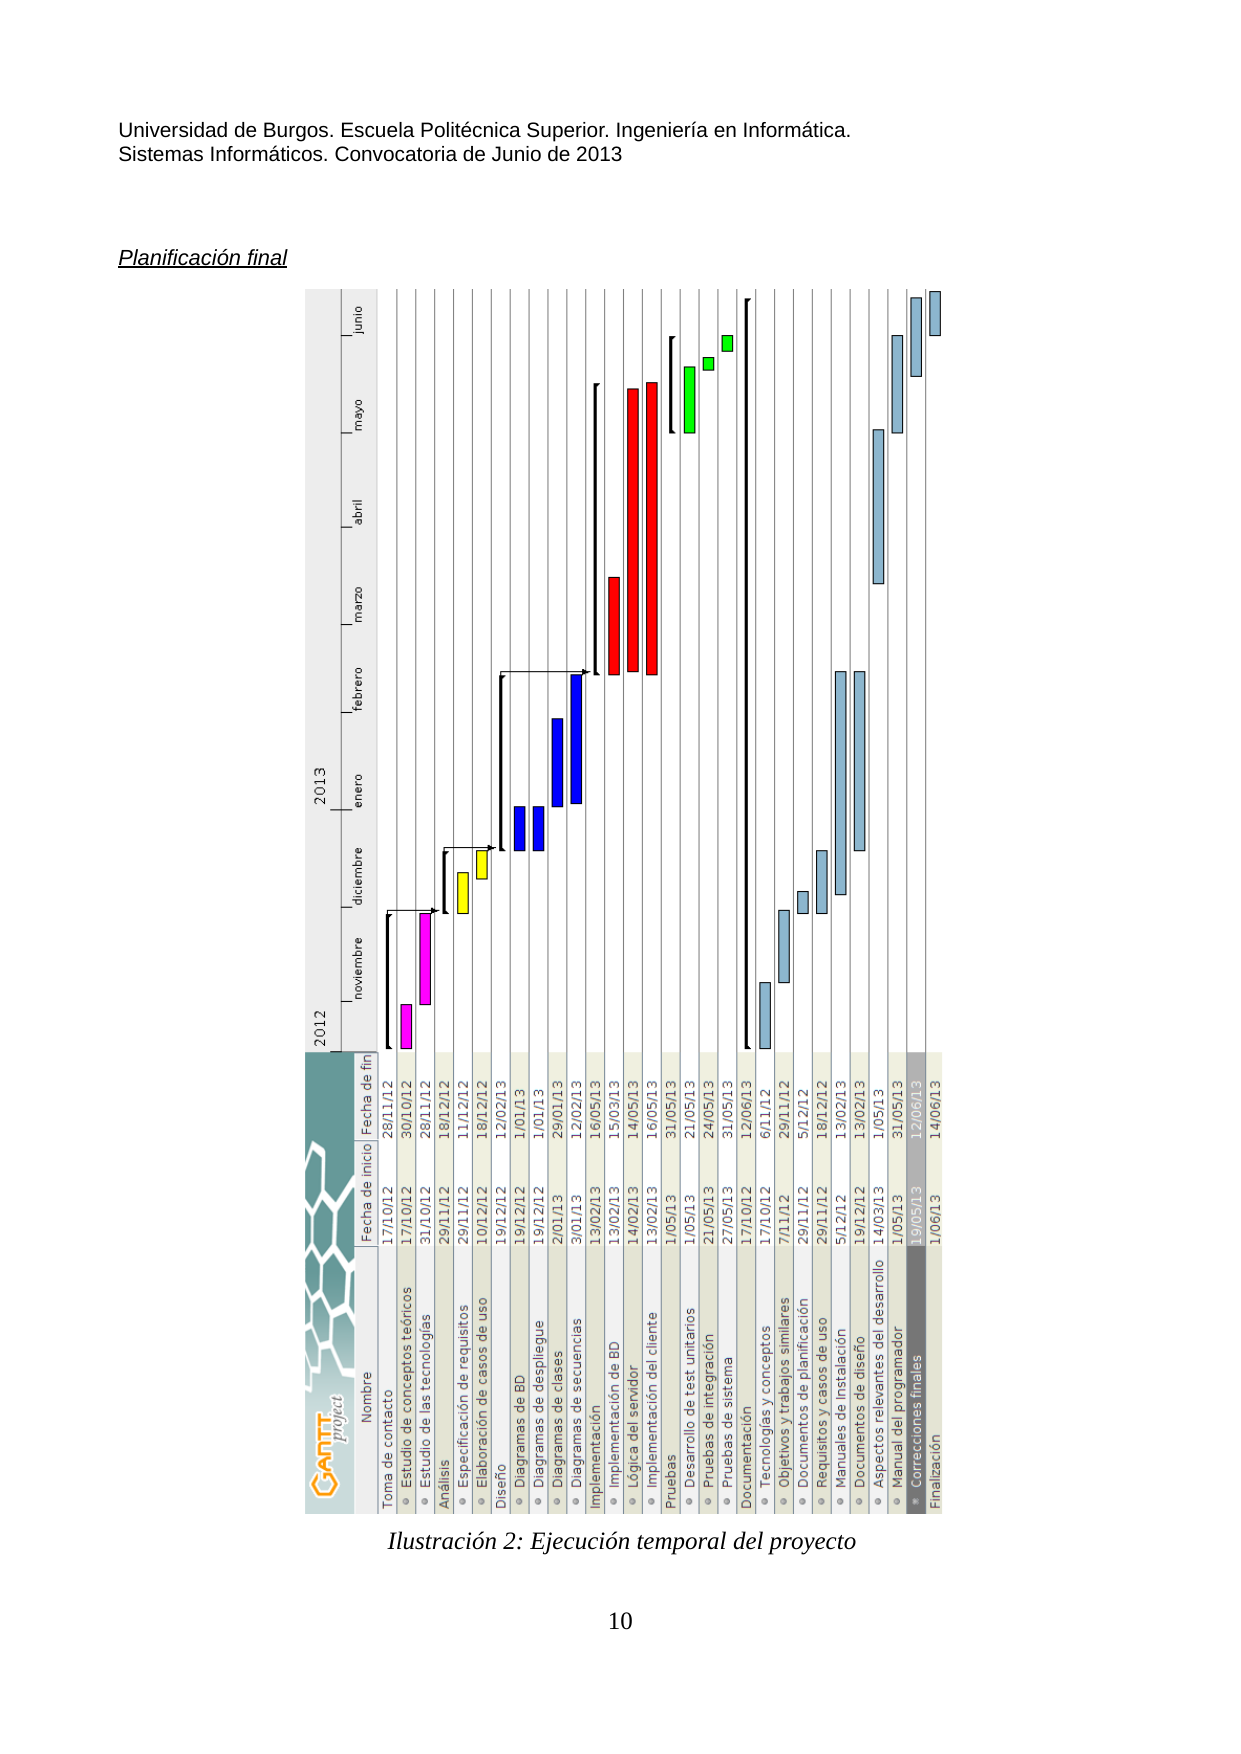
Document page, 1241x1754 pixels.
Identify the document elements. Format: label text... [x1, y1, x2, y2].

subtitle Planificación final [118, 244, 1122, 270]
text Ilustración 2: Ejecución temporal del proyecto [304, 1514, 942, 1554]
picture [303, 289, 943, 1514]
